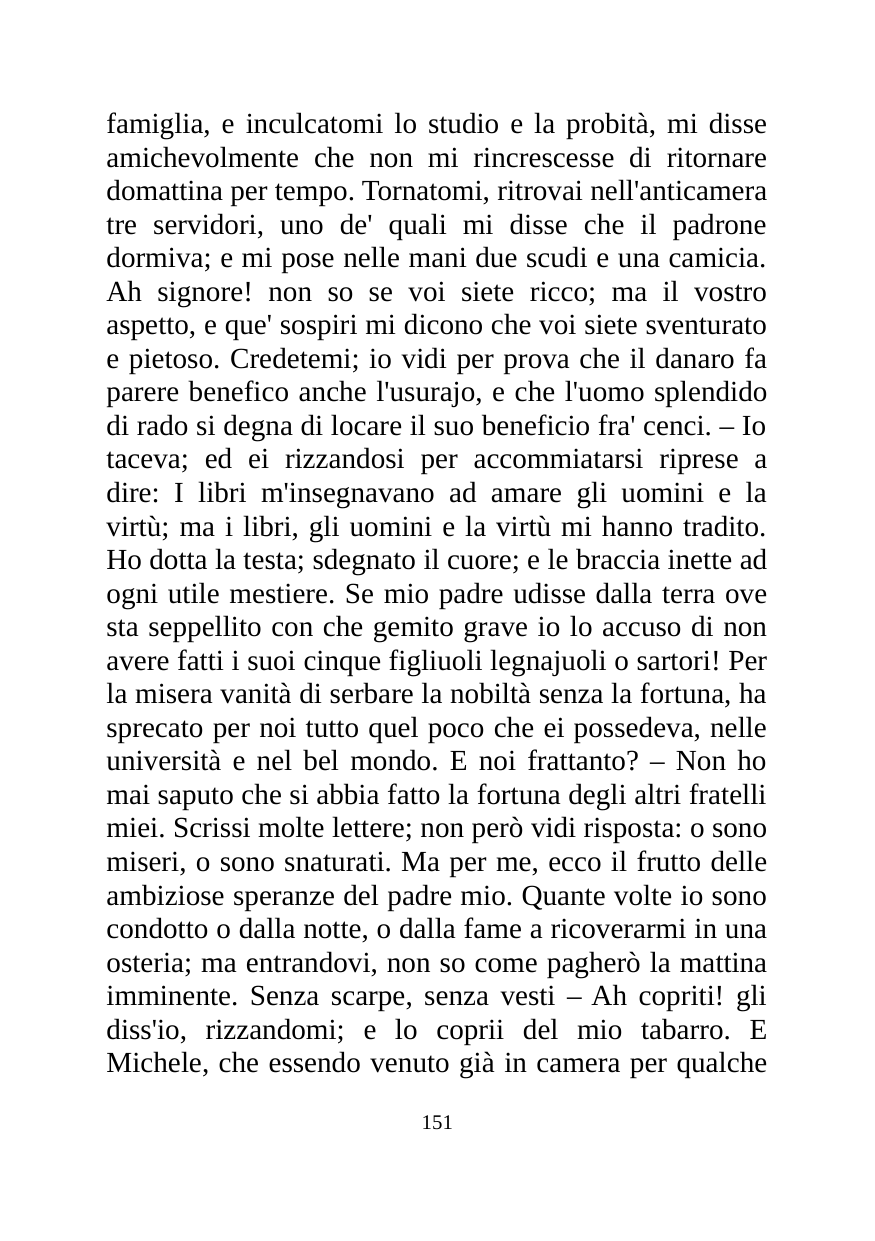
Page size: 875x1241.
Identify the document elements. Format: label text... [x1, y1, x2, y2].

text famiglia, e inculcatomi lo studio e la probità, mi disse amichevolmente che non mi rincrescesse di ritornare domattina per tempo. Tornatomi, ritrovai nell'anticamera tre servidori, uno de' quali mi disse che il padrone dormiva; e mi pose nelle mani due scudi e una camicia. Ah signore! non so se voi siete ricco; ma il vostro aspetto, e que' sospiri mi dicono che voi siete sventurato e pietoso. Credetemi; io vidi per prova che il danaro fa parere benefico anche l'usurajo, e che l'uomo splendido di rado si degna di locare il suo beneficio fra' cenci. – Io taceva; ed ei rizzandosi per accommiatarsi riprese a dire: I libri m'insegnavano ad amare gli uomini e la virtù; ma i libri, gli uomini e la virtù mi hanno tradito. Ho dotta la testa; sdegnato il cuore; e le braccia inette ad ogni utile mestiere. Se mio padre udisse dalla terra ove sta seppellito con che gemito grave io lo accuso di non avere fatti i suoi cinque figliuoli legnajuoli o sartori! Per la misera vanità di serbare la nobiltà senza la fortuna, ha sprecato per noi tutto quel poco che ei possedeva, nelle università e nel bel mondo. E noi frattanto? – Non ho mai saputo che si abbia fatto la fortuna degli altri fratelli miei. Scrissi molte lettere; non però vidi risposta: o sono miseri, o sono snaturati. Ma per me, ecco il frutto delle ambiziose speranze del padre mio. Quante volte io sono condotto o dalla notte, o dalla fame a ricoverarmi in una osteria; ma entrandovi, non so come pagherò la mattina imminente. Senza scarpe, senza vesti – Ah copriti! gli diss'io, rizzandomi; e lo coprii del mio tabarro. E Michele, che essendo venuto già in camera per qualche [106, 106, 768, 1079]
